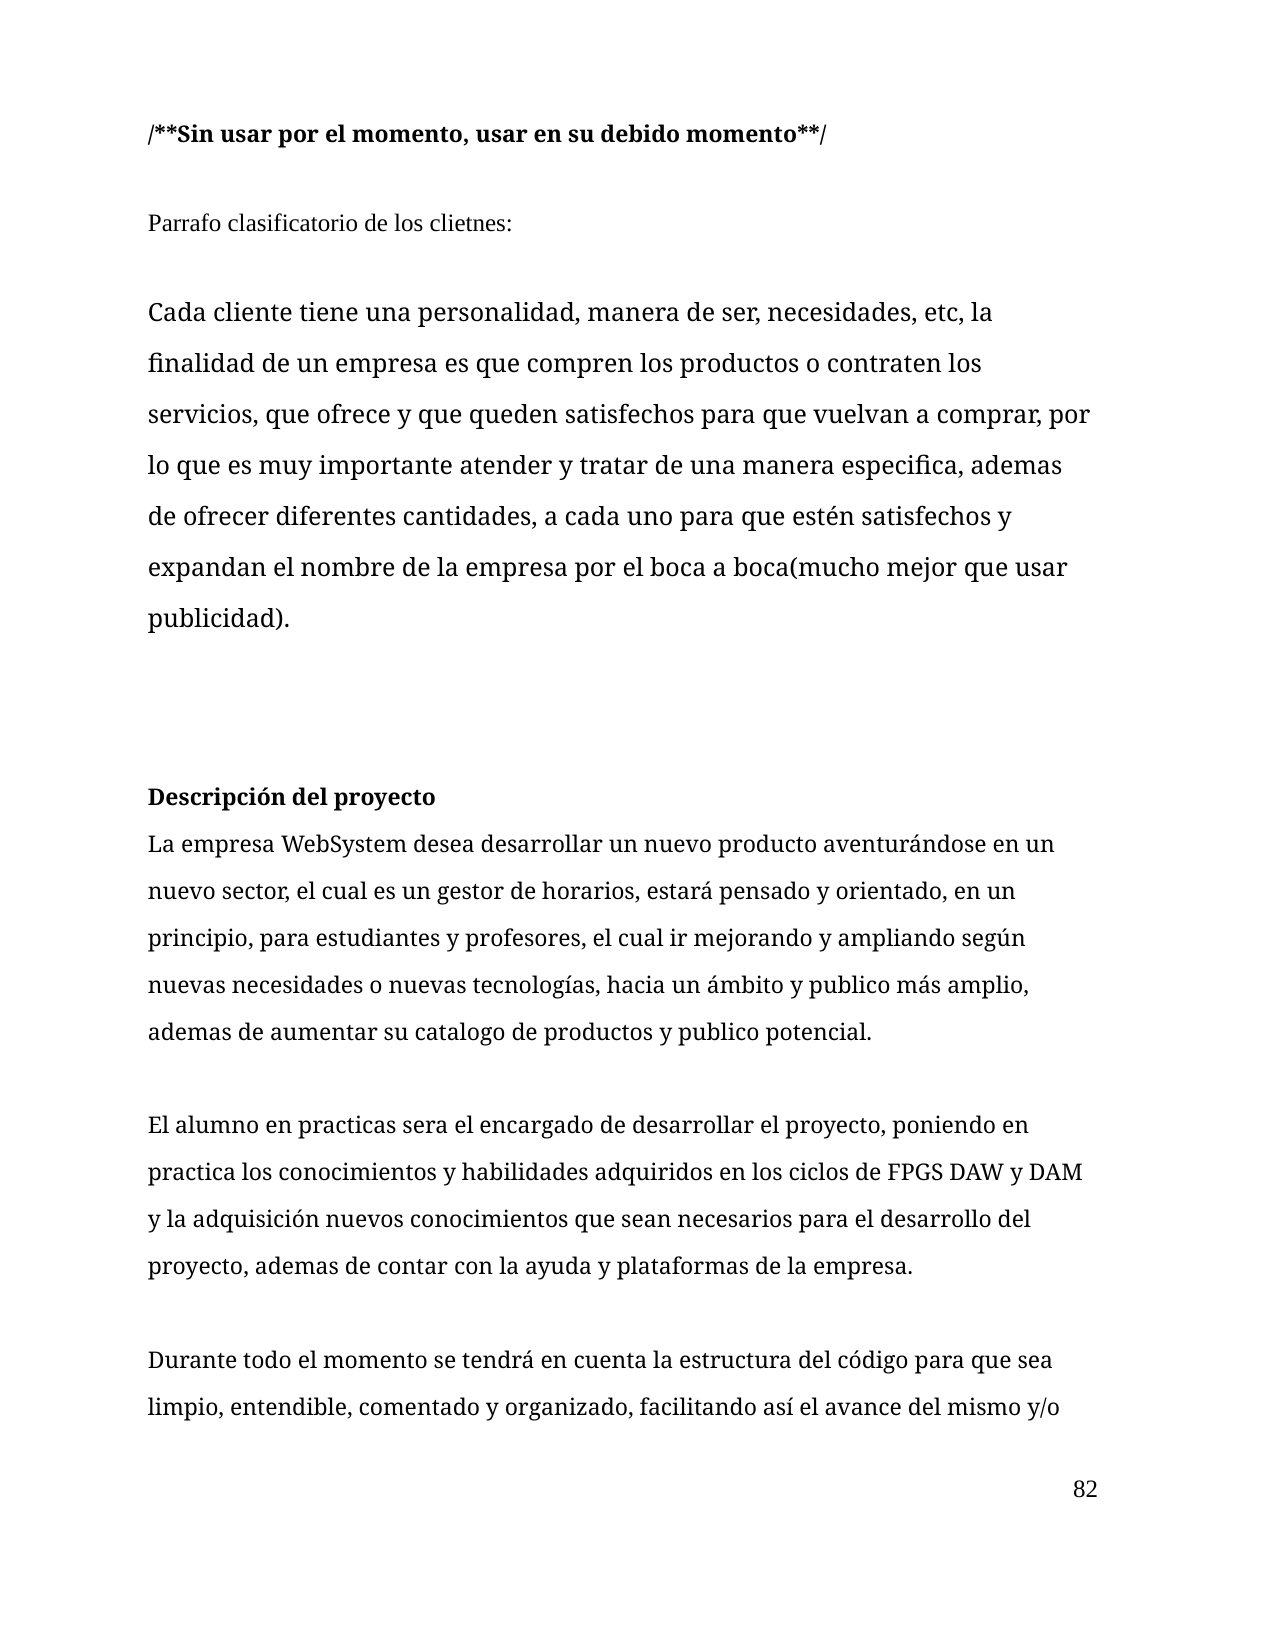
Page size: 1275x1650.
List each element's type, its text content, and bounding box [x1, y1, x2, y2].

text /**Sin usar por el momento, usar en su debido momento**/ [148, 118, 1098, 149]
text Durante todo el momento se tendrá en cuenta la estructura del código para que sea limpio, entendible, comentado y organizado, facilitando así el avance del mismo y/o [148, 1343, 1098, 1422]
text El alumno en practicas sera el encargado de desarrollar el proyecto, poniendo en practica los conocimientos y habilidades adquiridos en los ciclos de FPGS DAW y DAM y la adquisición nuevos conocimientos que sean necesarios para el desarrollo del proyecto, ademas de contar con la ayuda y plataformas de la empresa. [148, 1109, 1098, 1281]
text Cada cliente tiene una personalidad, manera de ser, necesidades, etc, la finalidad de un empresa es que compren los productos o contraten los servicios, que ofrece y que queden satisfechos para que vuelvan a comprar, por lo que es muy importante atender y tratar de una manera especifica, ademas de ofrecer diferentes cantidades, a cada uno para que estén satisfechos y expandan el nombre de la empresa por el boca a boca(mucho mejor que usar publicidad). [148, 294, 1098, 635]
text Descripción del proyecto [148, 781, 1098, 812]
text Parrafo clasificatorio de los clietnes: [148, 208, 1098, 237]
text La empresa WebSystem desea desarrollar un nuevo producto aventurándose en un nuevo sector, el cual es un gestor de horarios, estará pensado y orientado, en un principio, para estudiantes y profesores, el cual ir mejorando y ampliando según nuevas necesidades o nuevas tecnologías, hacia un ámbito y publico más amplio, ademas de aumentar su catalogo de productos y publico potencial. [148, 828, 1098, 1047]
